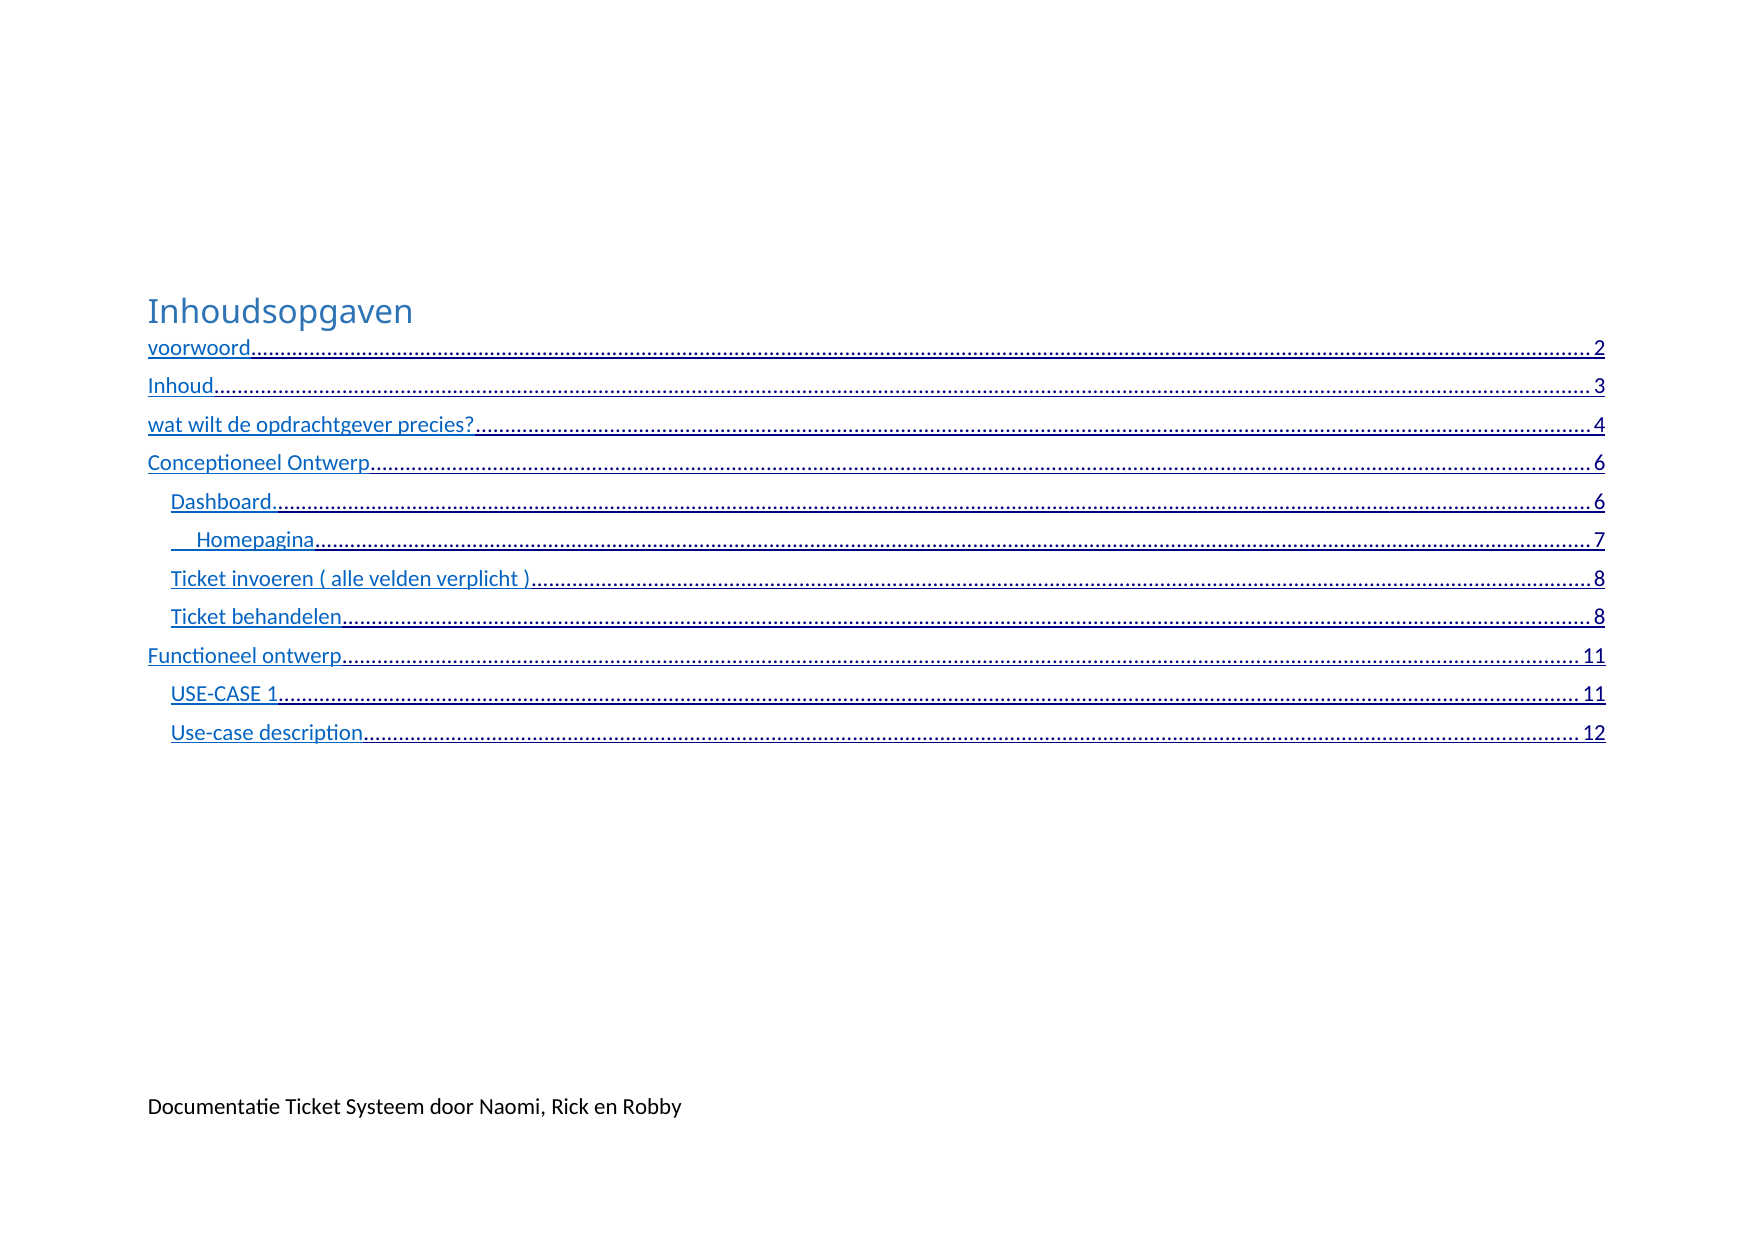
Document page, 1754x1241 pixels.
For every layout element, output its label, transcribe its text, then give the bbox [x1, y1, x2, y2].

text Conceptioneel Ontwerp 6 [148, 448, 1606, 477]
text Inhoud 3 [148, 372, 1606, 400]
text Use-case description 12 [171, 718, 1606, 742]
text wat wilt de opdrachtgever precies? 4 [148, 410, 1606, 438]
text Ticket behandelen 8 [171, 602, 1606, 630]
text Functioneel ontwerp 11 [148, 641, 1606, 665]
text Dashboard. 6 [171, 487, 1606, 515]
text Ticket invoeren ( alle velden verplicht ) 8 [171, 564, 1606, 592]
text Inhoudsopgaven [148, 288, 1606, 333]
text Homepagina 7 [171, 525, 1606, 553]
text USE-CASE 1 11 [171, 679, 1606, 703]
text voorwoord 2 [148, 333, 1606, 361]
